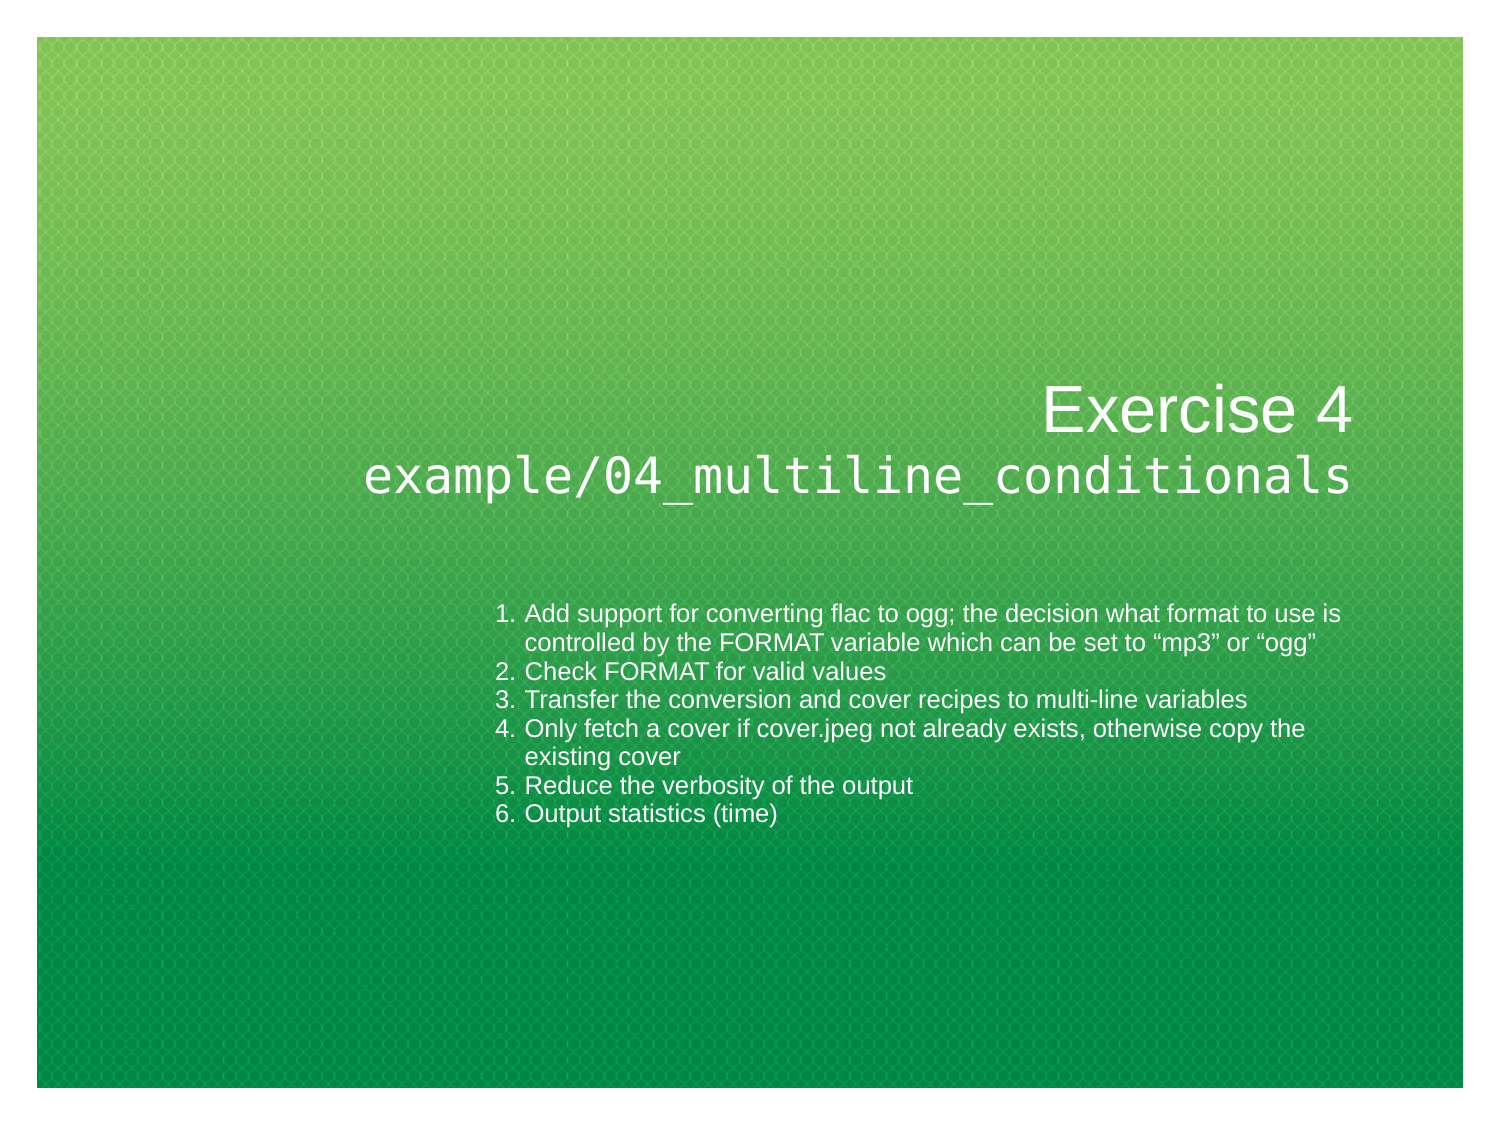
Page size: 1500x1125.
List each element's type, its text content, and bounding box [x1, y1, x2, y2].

list Add support for converting flac to ogg; the decision what format to use is controlled by the FORMAT variable which can be set to “mp3” or “ogg” Check FORMAT for valid values Transfer the conversion and cover recipes to multi-line variables Only fetch a cover if cover.jpeg not already exists, otherwise copy the existing cover Reduce the verbosity of the output Output statistics (time) [495, 600, 1357, 856]
picture [37, 37, 1463, 1088]
title Exercise 4 example/04_multiline_conditionals [120, 345, 1354, 533]
